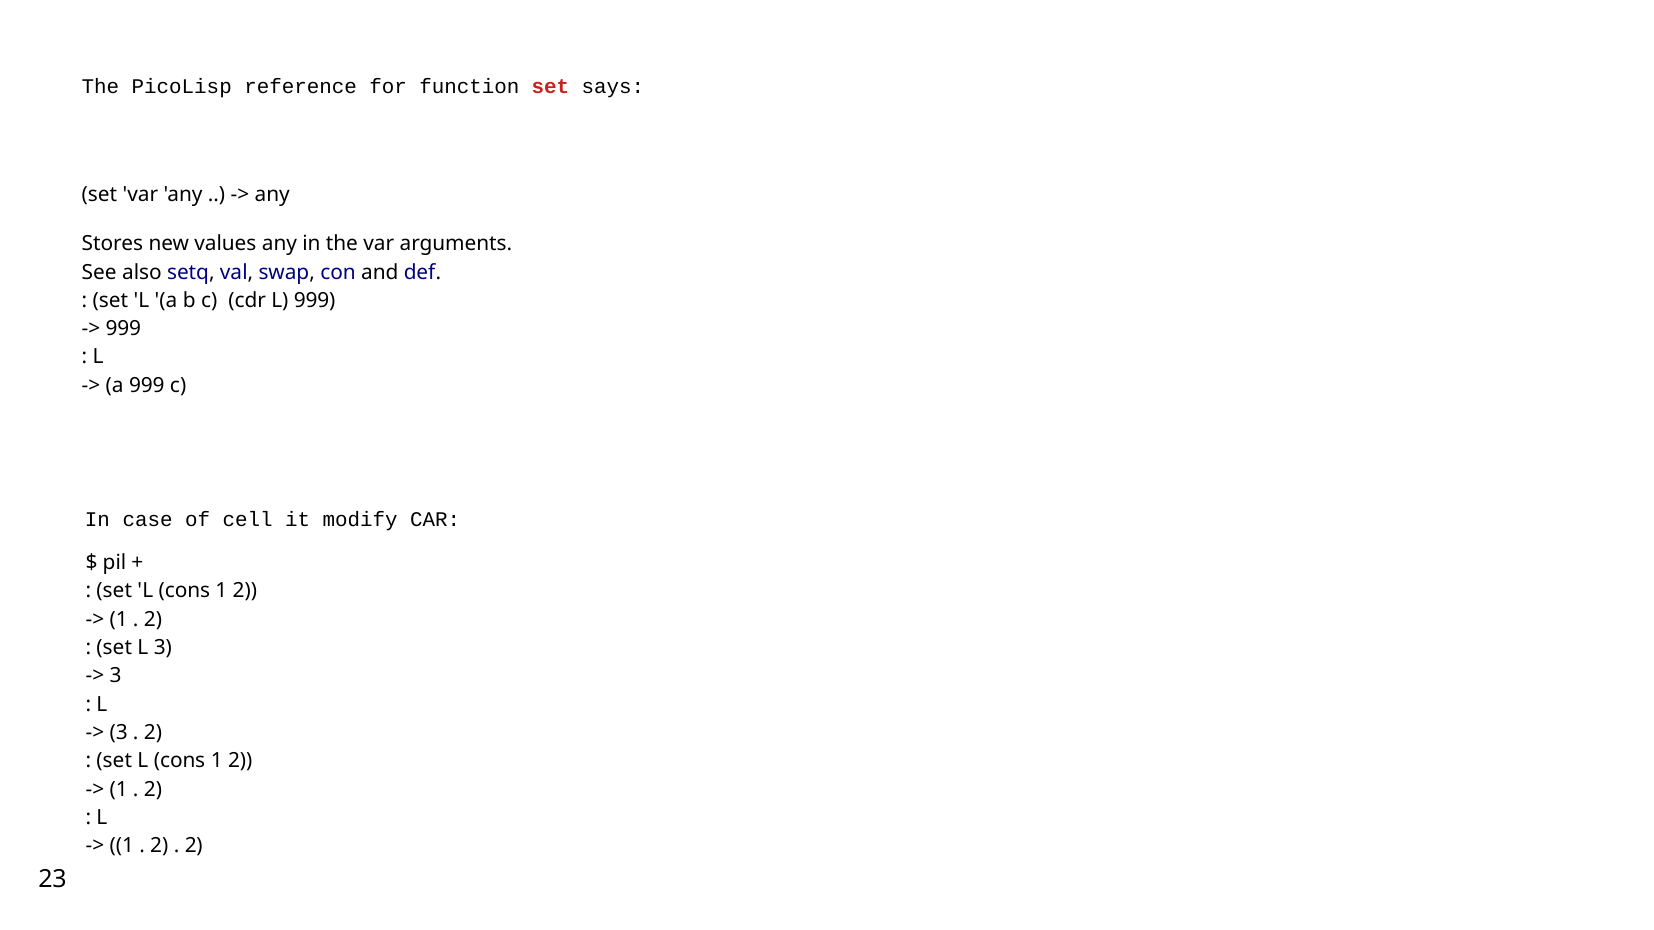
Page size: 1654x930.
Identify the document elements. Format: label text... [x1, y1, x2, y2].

text_box [0, 854, 118, 900]
text_box The PicoLisp reference for function set says: [66, 69, 672, 108]
text_box In case of cell it modify CAR: [70, 501, 475, 541]
text_box $ pil + : (set 'L (cons 1 2)) -> (1 . 2) : (set L 3) -> 3 : L -> (3 . 2) : (set L (cons 1 2)) -> (1 . 2) : L -> ((1 . 2) . 2) [70, 540, 415, 784]
text_box (set 'var 'any ..) -> any Stores new values any in the var arguments. See also setq, val, swap, con and def. : (set 'L '(a b c) (cdr L) 999) -> 999 : L -> (a 999 c) [66, 172, 555, 375]
